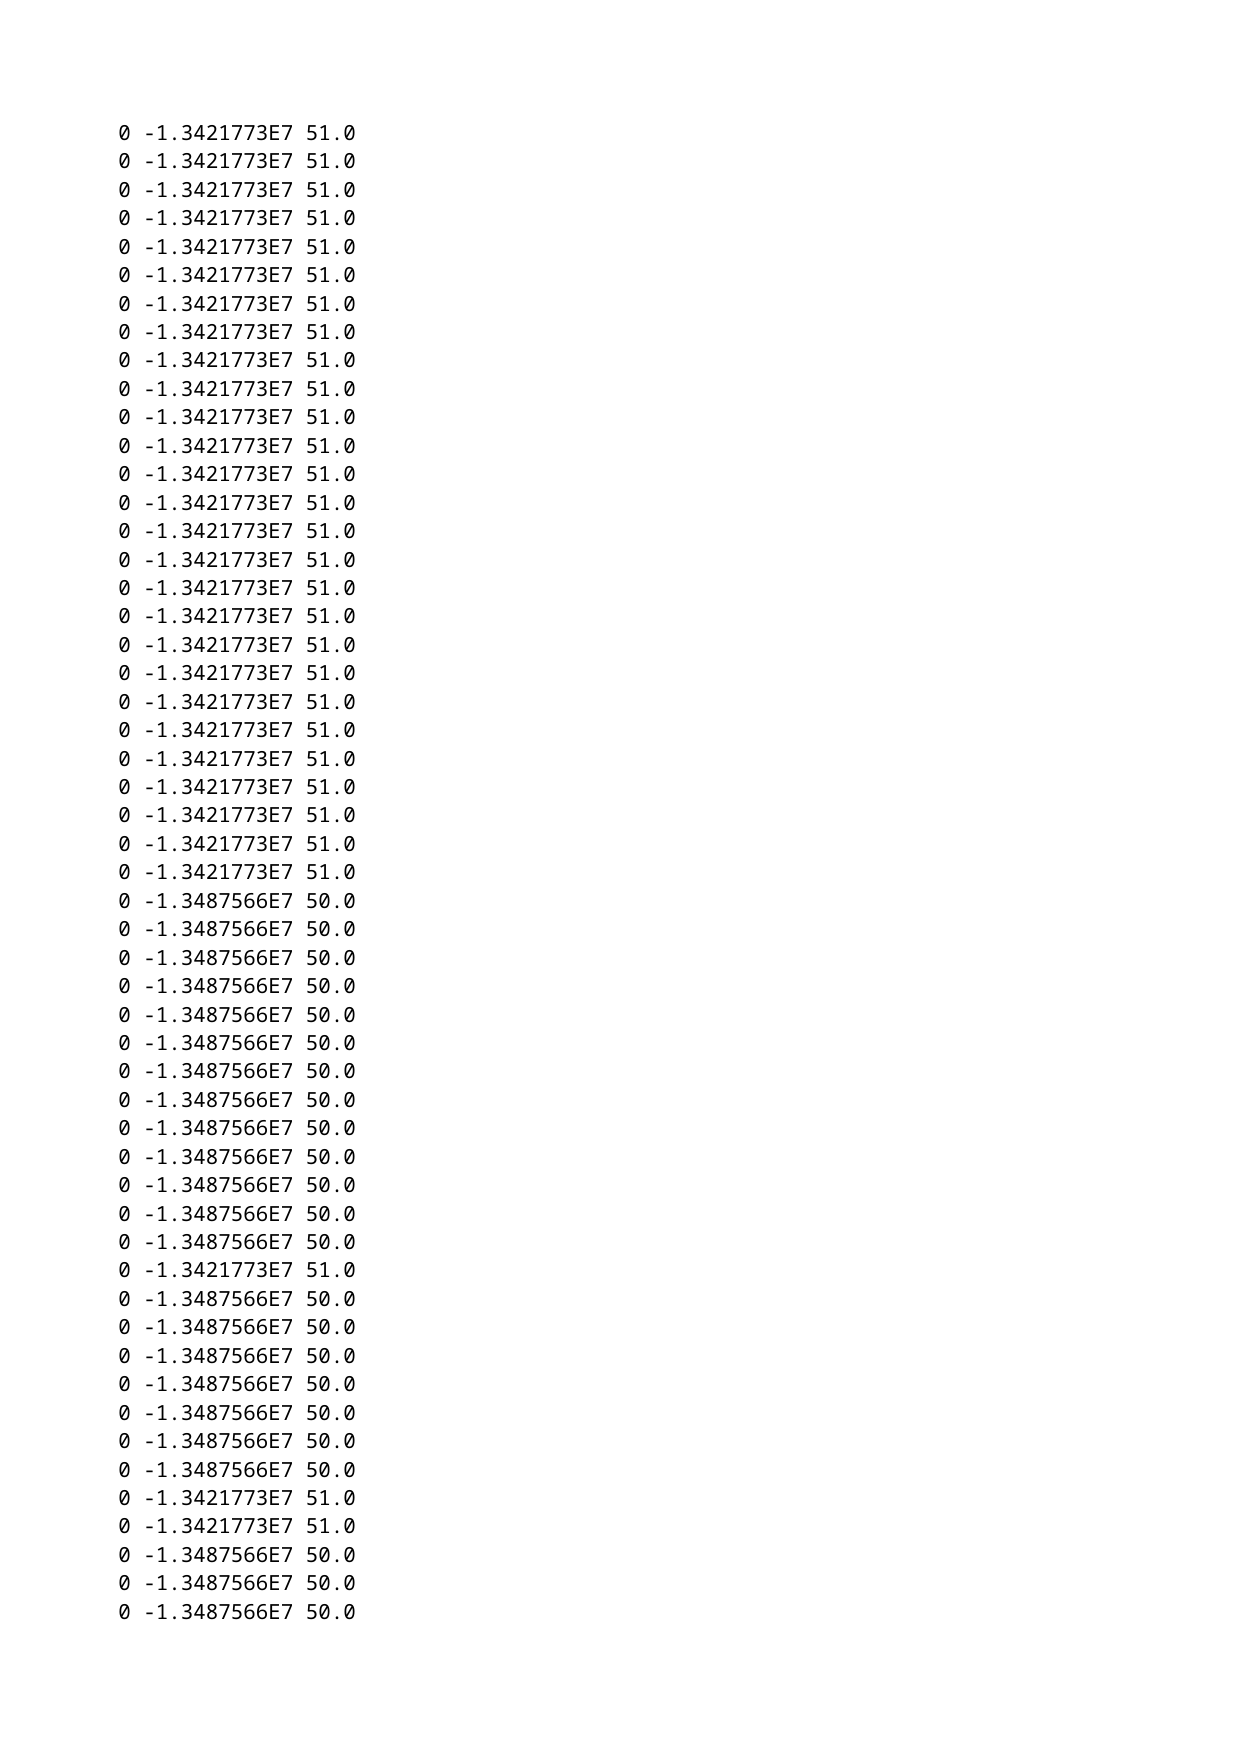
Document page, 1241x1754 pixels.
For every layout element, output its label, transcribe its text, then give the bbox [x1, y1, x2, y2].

text 0 -1.3487566E7 50.0 [118, 1398, 1122, 1426]
text 0 -1.3421773E7 51.0 [118, 658, 1122, 687]
text 0 -1.3421773E7 51.0 [118, 203, 1122, 232]
text 0 -1.3421773E7 51.0 [118, 516, 1122, 545]
text 0 -1.3487566E7 50.0 [118, 1341, 1122, 1369]
text 0 -1.3421773E7 51.0 [118, 715, 1122, 744]
text 0 -1.3487566E7 50.0 [118, 914, 1122, 943]
text 0 -1.3421773E7 51.0 [118, 1483, 1122, 1512]
text 0 -1.3487566E7 50.0 [118, 1085, 1122, 1113]
text 0 -1.3421773E7 51.0 [118, 232, 1122, 260]
text 0 -1.3421773E7 51.0 [118, 175, 1122, 203]
text 0 -1.3421773E7 51.0 [118, 289, 1122, 317]
text 0 -1.3487566E7 50.0 [118, 971, 1122, 1000]
text 0 -1.3487566E7 50.0 [118, 1170, 1122, 1199]
text 0 -1.3421773E7 51.0 [118, 431, 1122, 459]
text 0 -1.3421773E7 51.0 [118, 687, 1122, 715]
text 0 -1.3421773E7 51.0 [118, 488, 1122, 516]
text 0 -1.3487566E7 50.0 [118, 1284, 1122, 1312]
text 0 -1.3487566E7 50.0 [118, 1142, 1122, 1170]
text 0 -1.3421773E7 51.0 [118, 118, 1122, 147]
text 0 -1.3487566E7 50.0 [118, 1312, 1122, 1341]
text 0 -1.3487566E7 50.0 [118, 943, 1122, 971]
text 0 -1.3421773E7 51.0 [118, 602, 1122, 630]
text 0 -1.3487566E7 50.0 [118, 1369, 1122, 1398]
text 0 -1.3421773E7 51.0 [118, 630, 1122, 658]
text 0 -1.3487566E7 50.0 [118, 1113, 1122, 1142]
text 0 -1.3487566E7 50.0 [118, 1227, 1122, 1256]
text 0 -1.3421773E7 51.0 [118, 459, 1122, 488]
text 0 -1.3421773E7 51.0 [118, 801, 1122, 829]
text 0 -1.3421773E7 51.0 [118, 573, 1122, 602]
text 0 -1.3421773E7 51.0 [118, 1256, 1122, 1284]
text 0 -1.3487566E7 50.0 [118, 1540, 1122, 1568]
text 0 -1.3487566E7 50.0 [118, 1568, 1122, 1597]
text 0 -1.3421773E7 51.0 [118, 772, 1122, 801]
text 0 -1.3421773E7 51.0 [118, 402, 1122, 431]
text 0 -1.3421773E7 51.0 [118, 147, 1122, 175]
text 0 -1.3421773E7 51.0 [118, 829, 1122, 857]
text 0 -1.3487566E7 50.0 [118, 1597, 1122, 1625]
text 0 -1.3421773E7 51.0 [118, 260, 1122, 289]
text 0 -1.3487566E7 50.0 [118, 1199, 1122, 1227]
text 0 -1.3487566E7 50.0 [118, 1426, 1122, 1455]
text 0 -1.3421773E7 51.0 [118, 545, 1122, 573]
text 0 -1.3487566E7 50.0 [118, 1000, 1122, 1028]
text 0 -1.3421773E7 51.0 [118, 317, 1122, 346]
text 0 -1.3487566E7 50.0 [118, 1028, 1122, 1057]
text 0 -1.3421773E7 51.0 [118, 374, 1122, 402]
text 0 -1.3421773E7 51.0 [118, 346, 1122, 374]
text 0 -1.3487566E7 50.0 [118, 1455, 1122, 1483]
text 0 -1.3421773E7 51.0 [118, 1512, 1122, 1540]
text 0 -1.3487566E7 50.0 [118, 1057, 1122, 1085]
text 0 -1.3487566E7 50.0 [118, 886, 1122, 914]
text 0 -1.3421773E7 51.0 [118, 744, 1122, 772]
text 0 -1.3421773E7 51.0 [118, 857, 1122, 886]
